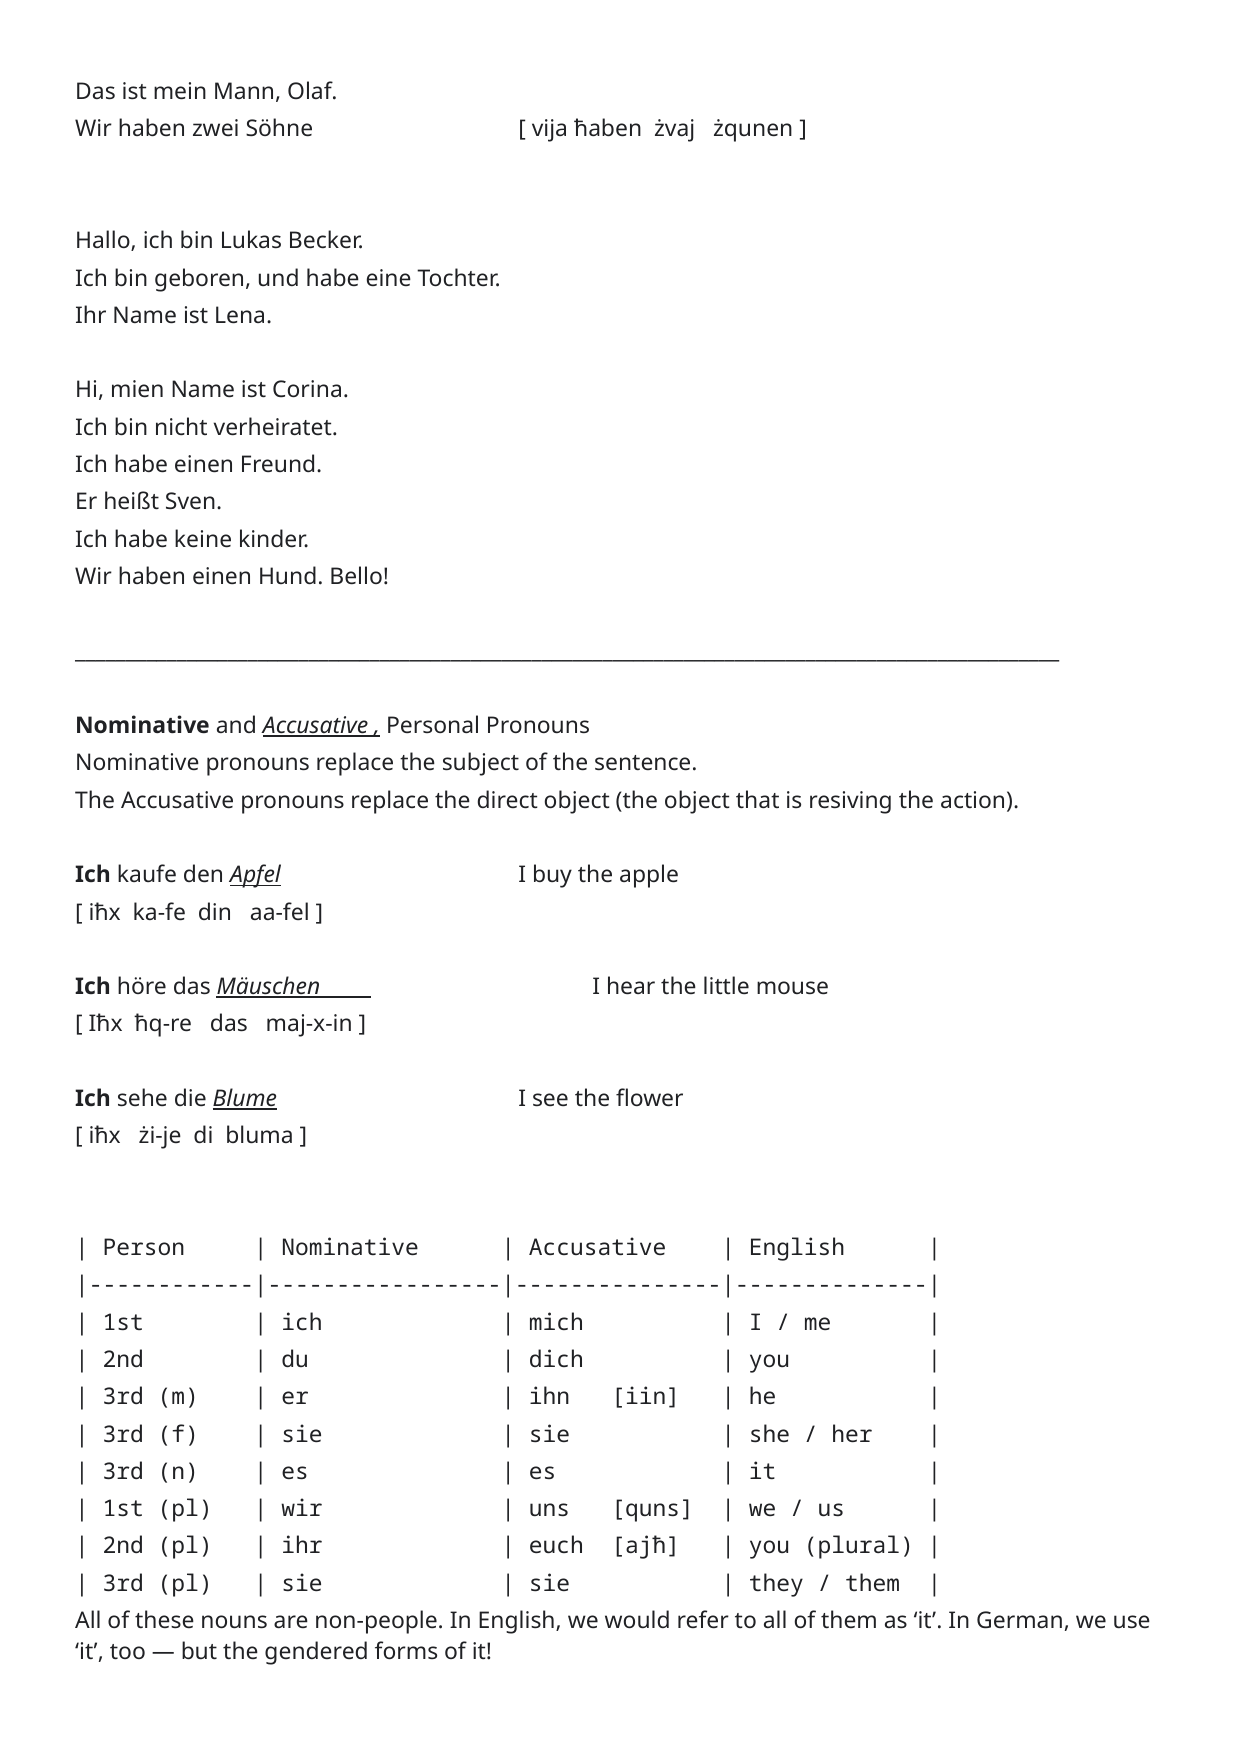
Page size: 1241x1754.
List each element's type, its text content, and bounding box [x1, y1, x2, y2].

text _________________________________________________________________________________________________ [75, 634, 1165, 666]
text | 1st | ich | mich | I / me | [75, 1306, 1165, 1337]
text Wir haben einen Hund. Bello! [75, 560, 1165, 591]
text Das ist mein Mann, Olaf. [75, 75, 1165, 106]
text Wir haben zwei Söhne [ vija ħaben żvaj żqunen ] [75, 112, 1165, 143]
text [ Iħx ħq-re das maj-x-in ] [75, 1007, 1165, 1038]
text Ich kaufe den Apfel I buy the apple [75, 858, 1165, 889]
text Ich höre das Mäuschen I hear the little mouse [75, 970, 1165, 1001]
text Hi, mien Name ist Corina. [75, 373, 1165, 404]
text All of these nouns are non-people. In English, we would refer to all of them as ‘it’. In German, we use ‘it’, too — but the gendered forms of it! [75, 1604, 1165, 1666]
text [ iħx ka-fe din aa-fel ] [75, 895, 1165, 927]
text | 3rd (n) | es | es | it | [75, 1455, 1165, 1486]
text Ihr Name ist Lena. [75, 299, 1165, 330]
text | 3rd (f) | sie | sie | she / her | [75, 1417, 1165, 1449]
text Ich habe einen Freund. [75, 448, 1165, 479]
text Ich bin geboren, und habe eine Tochter. [75, 261, 1165, 293]
text | 3rd (pl) | sie | sie | they / them | [75, 1567, 1165, 1598]
text Nominative pronouns replace the subject of the sentence. [75, 746, 1165, 777]
text Ich bin nicht verheiratet. [75, 411, 1165, 442]
text | 2nd (pl) | ihr | euch [ajħ] | you (plural) | [75, 1529, 1165, 1561]
text Hallo, ich bin Lukas Becker. [75, 224, 1165, 255]
text | 1st (pl) | wir | uns [quns] | we / us | [75, 1492, 1165, 1523]
text [ iħx żi-je di bluma ] [75, 1119, 1165, 1150]
text Nominative and Accusative , Personal Pronouns [75, 709, 1165, 740]
text Er heißt Sven. [75, 485, 1165, 516]
text Ich sehe die Blume I see the flower [75, 1082, 1165, 1113]
text The Accusative pronouns replace the direct object (the object that is resiving the action). [75, 783, 1165, 815]
text |------------|-----------------|---------------|--------------| [75, 1268, 1165, 1299]
text | Person | Nominative | Accusative | English | [75, 1231, 1165, 1262]
text | 3rd (m) | er | ihn [iin] | he | [75, 1380, 1165, 1411]
text | 2nd | du | dich | you | [75, 1343, 1165, 1374]
text Ich habe keine kinder. [75, 522, 1165, 554]
